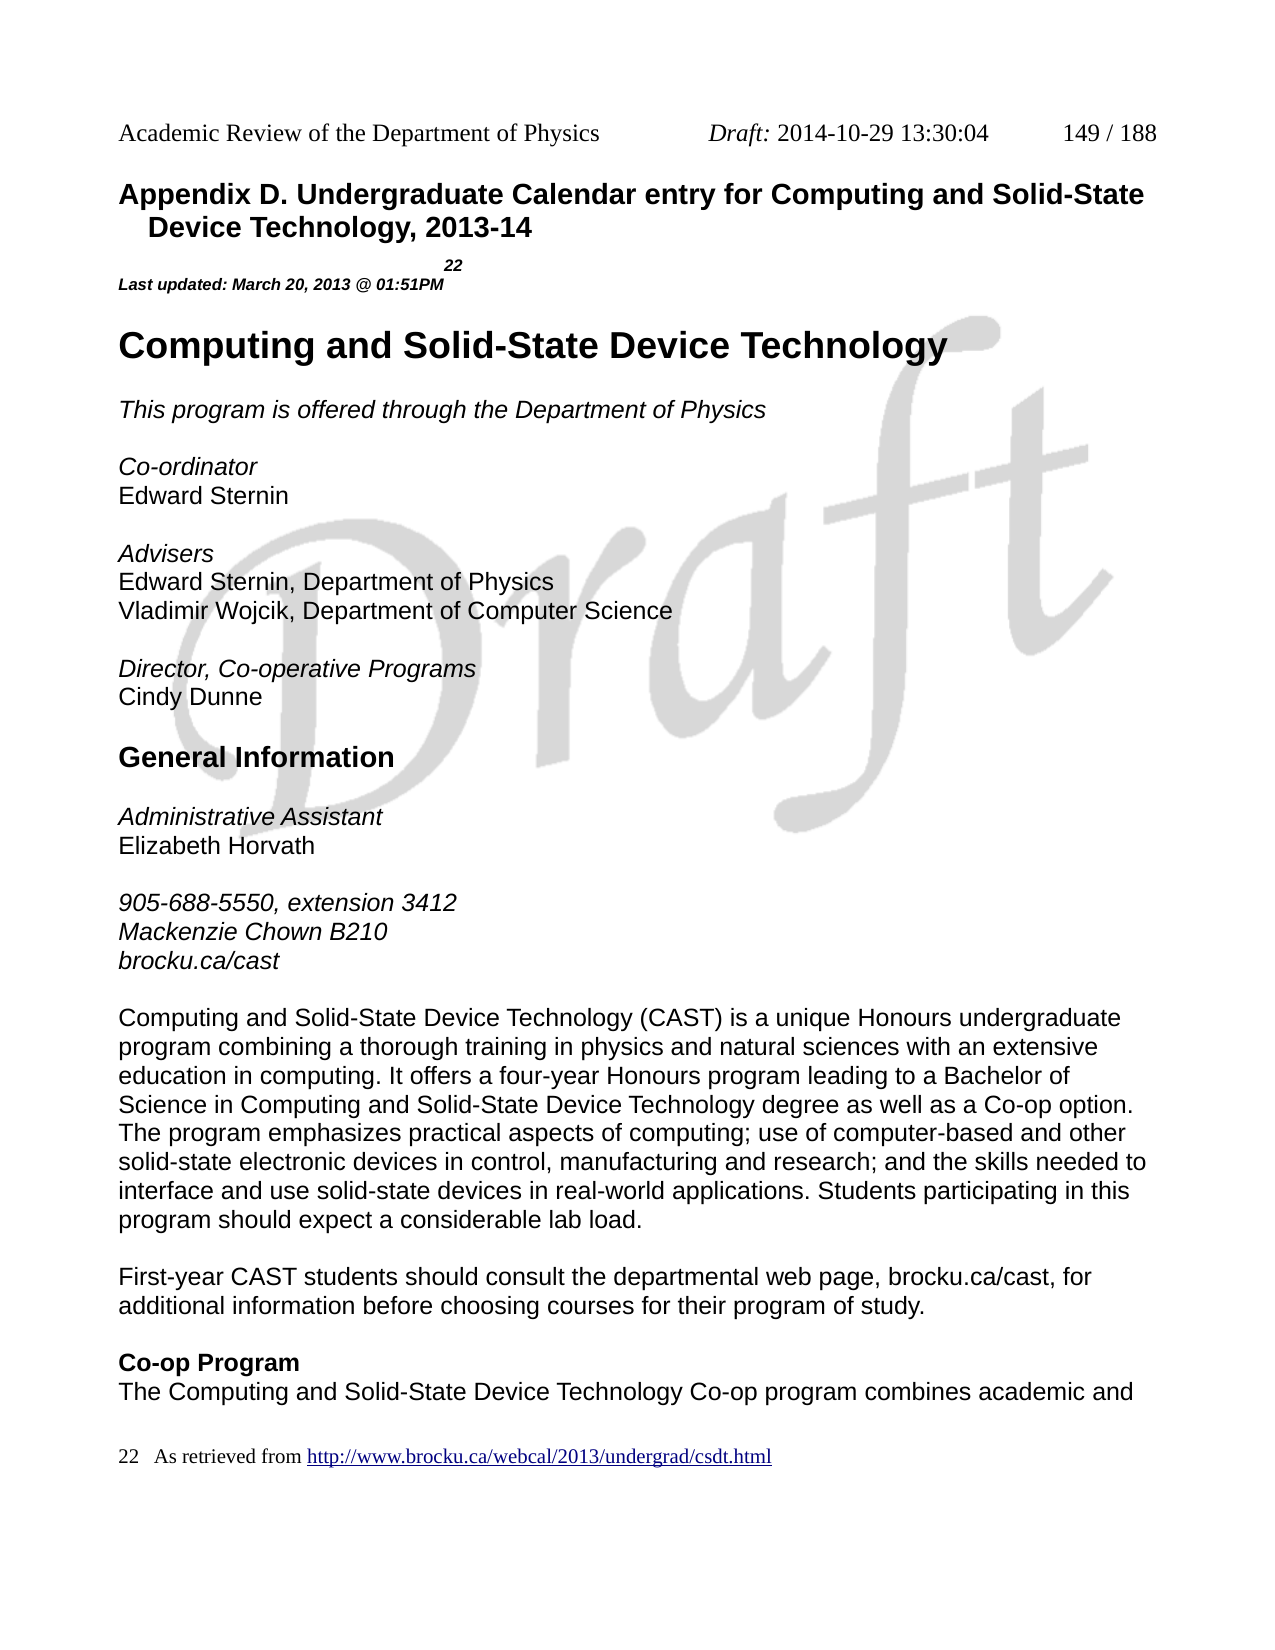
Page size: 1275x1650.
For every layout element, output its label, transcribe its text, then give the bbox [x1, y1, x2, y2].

picture [118, 244, 1157, 256]
text Last updated: March 20, 2013 @ 01:51PM [118, 256, 1157, 294]
text As retrieved from http://www.brocku.ca/webcal/2013/undergrad/csdt.html [118, 1444, 1157, 1468]
subtitle Undergraduate Calendar entry for Computing and Solid-State Device Technology, 2013-14 [118, 177, 1157, 244]
text Computing and Solid-State Device Technology This program is offered through the Department of Physics Co-ordinator Edward Sternin Advisers Edward Sternin, Department of Physics Vladimir Wojcik, Department of Computer Science Director, Co-operative Programs Cindy Dunne General Information Administrative Assistant Elizabeth Horvath 905-688-5550, extension 3412 Mackenzie Chown B210 brocku.ca/cast Computing and Solid-State Device Technology (CAST) is a unique Honours undergraduate program combining a thorough training in physics and natural sciences with an extensive education in computing. It offers a four-year Honours program leading to a Bachelor of Science in Computing and Solid-State Device Technology degree as well as a Co-op option. The program emphasizes practical aspects of computing; use of computer-based and other solid-state electronic devices in control, manufacturing and research; and the skills needed to interface and use solid-state devices in real-world applications. Students participating in this program should expect a considerable lab load. First-year CAST students should consult the departmental web page, brocku.ca/cast, for additional information before choosing courses for their program of study. Co-op Program The Computing and Solid-State Device Technology Co-op program combines academic and [118, 294, 1157, 1406]
picture [118, 1468, 1157, 1532]
picture [118, 118, 1157, 177]
picture [118, 1406, 1157, 1444]
